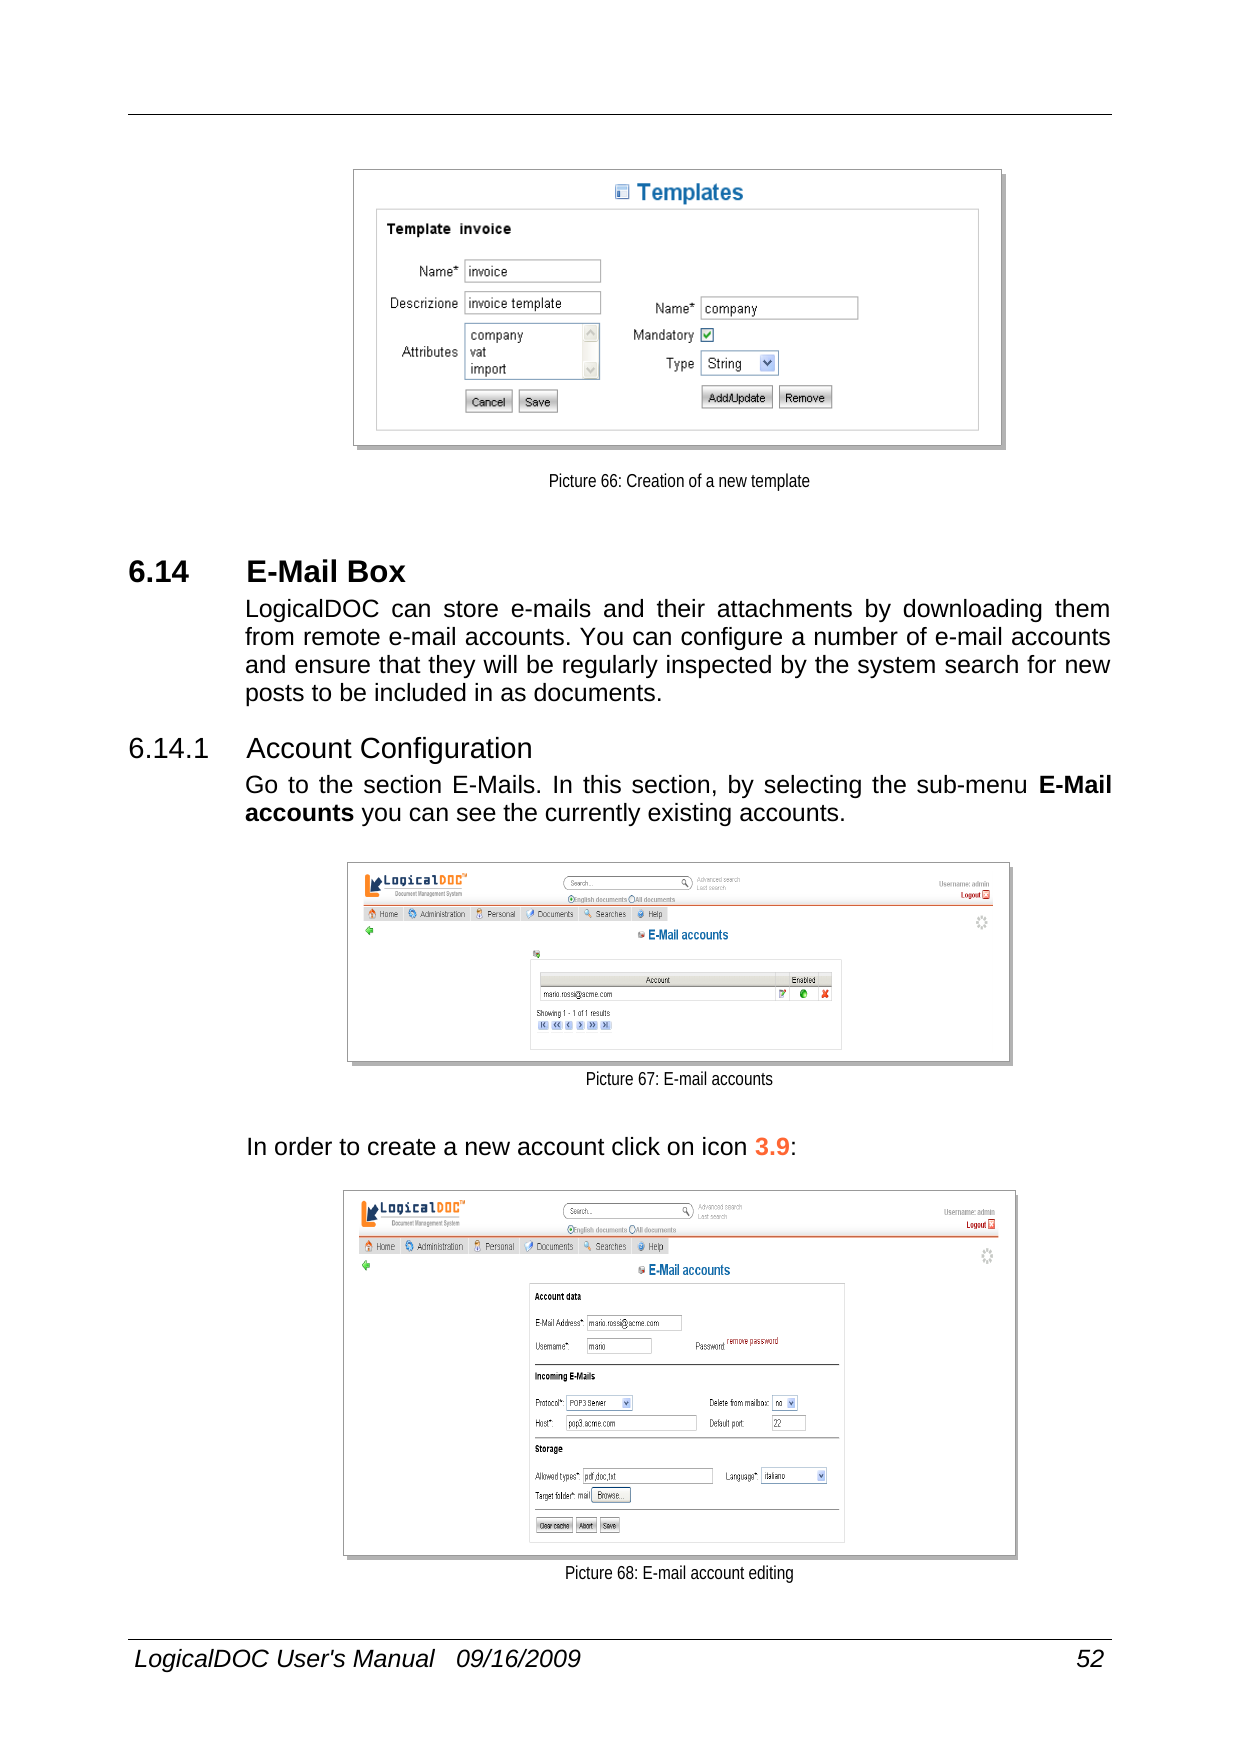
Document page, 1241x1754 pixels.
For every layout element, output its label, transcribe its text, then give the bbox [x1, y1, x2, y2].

text Picture 67: E-mail accounts [347, 1062, 1011, 1089]
text In order to create a new account click on icon 3.9: [246, 1133, 1112, 1161]
text Picture 68: E-mail account editing [342, 1556, 1016, 1583]
subtitle Account Configuration [128, 732, 1112, 764]
subtitle E-Mail Box [128, 554, 1112, 589]
text LogicalDOC can store e-mails and their attachments by downloading them from remote e-mail accounts. You can configure a number of e-mail accounts and ensure that they will be regularly inspected by the system search for new posts to be included in as documents. [245, 595, 1112, 707]
picture [359, 1199, 999, 1547]
text Go to the section E-Mails. In this section, by selecting the sub-menu E-Mail accounts you can see the currently existing accounts. [245, 771, 1112, 826]
picture [363, 871, 993, 1053]
picture [369, 178, 985, 436]
text Picture 66: Creation of a new template [347, 468, 1011, 491]
